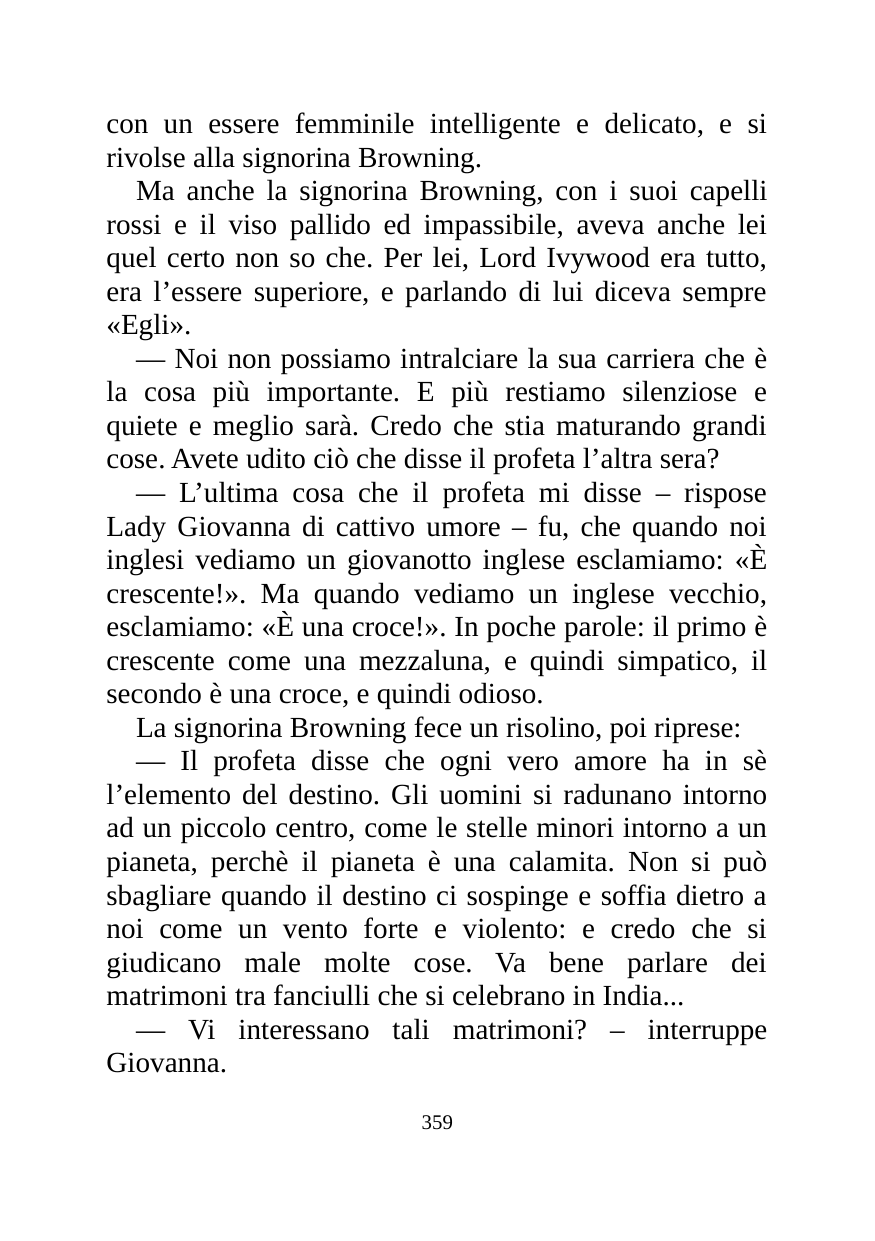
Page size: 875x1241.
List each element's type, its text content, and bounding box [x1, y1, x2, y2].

text Ma anche la signorina Browning, con i suoi capelli rossi e il viso pallido ed impassibile, aveva anche lei quel certo non so che. Per lei, Lord Ivywood era tutto, era l’essere superiore, e parlando di lui diceva sempre «Egli». [106, 173, 768, 341]
text — L’ultima cosa che il profeta mi disse – rispose Lady Giovanna di cattivo umore – fu, che quando noi inglesi vediamo un giovanotto inglese esclamiamo: «È crescente!». Ma quando vediamo un inglese vecchio, esclamiamo: «È una croce!». In poche parole: il primo è crescente come una mezzaluna, e quindi simpatico, il secondo è una croce, e quindi odioso. [106, 475, 768, 710]
text — Vi interessano tali matrimoni? – interruppe Giovanna. [106, 1012, 768, 1079]
text con un essere femminile intelligente e delicato, e si rivolse alla signorina Browning. [106, 106, 768, 173]
text La signorina Browning fece un risolino, poi riprese: [106, 710, 768, 743]
text — Noi non possiamo intralciare la sua carriera che è la cosa più importante. E più restiamo silenziose e quiete e meglio sarà. Credo che stia maturando grandi cose. Avete udito ciò che disse il profeta l’altra sera? [106, 341, 768, 475]
text — Il profeta disse che ogni vero amore ha in sè l’elemento del destino. Gli uomini si radunano intorno ad un piccolo centro, come le stelle minori intorno a un pianeta, perchè il pianeta è una calamita. Non si può sbagliare quando il destino ci sospinge e soffia dietro a noi come un vento forte e violento: e credo che si giudicano male molte cose. Va bene parlare dei matrimoni tra fanciulli che si celebrano in India... [106, 743, 768, 1012]
